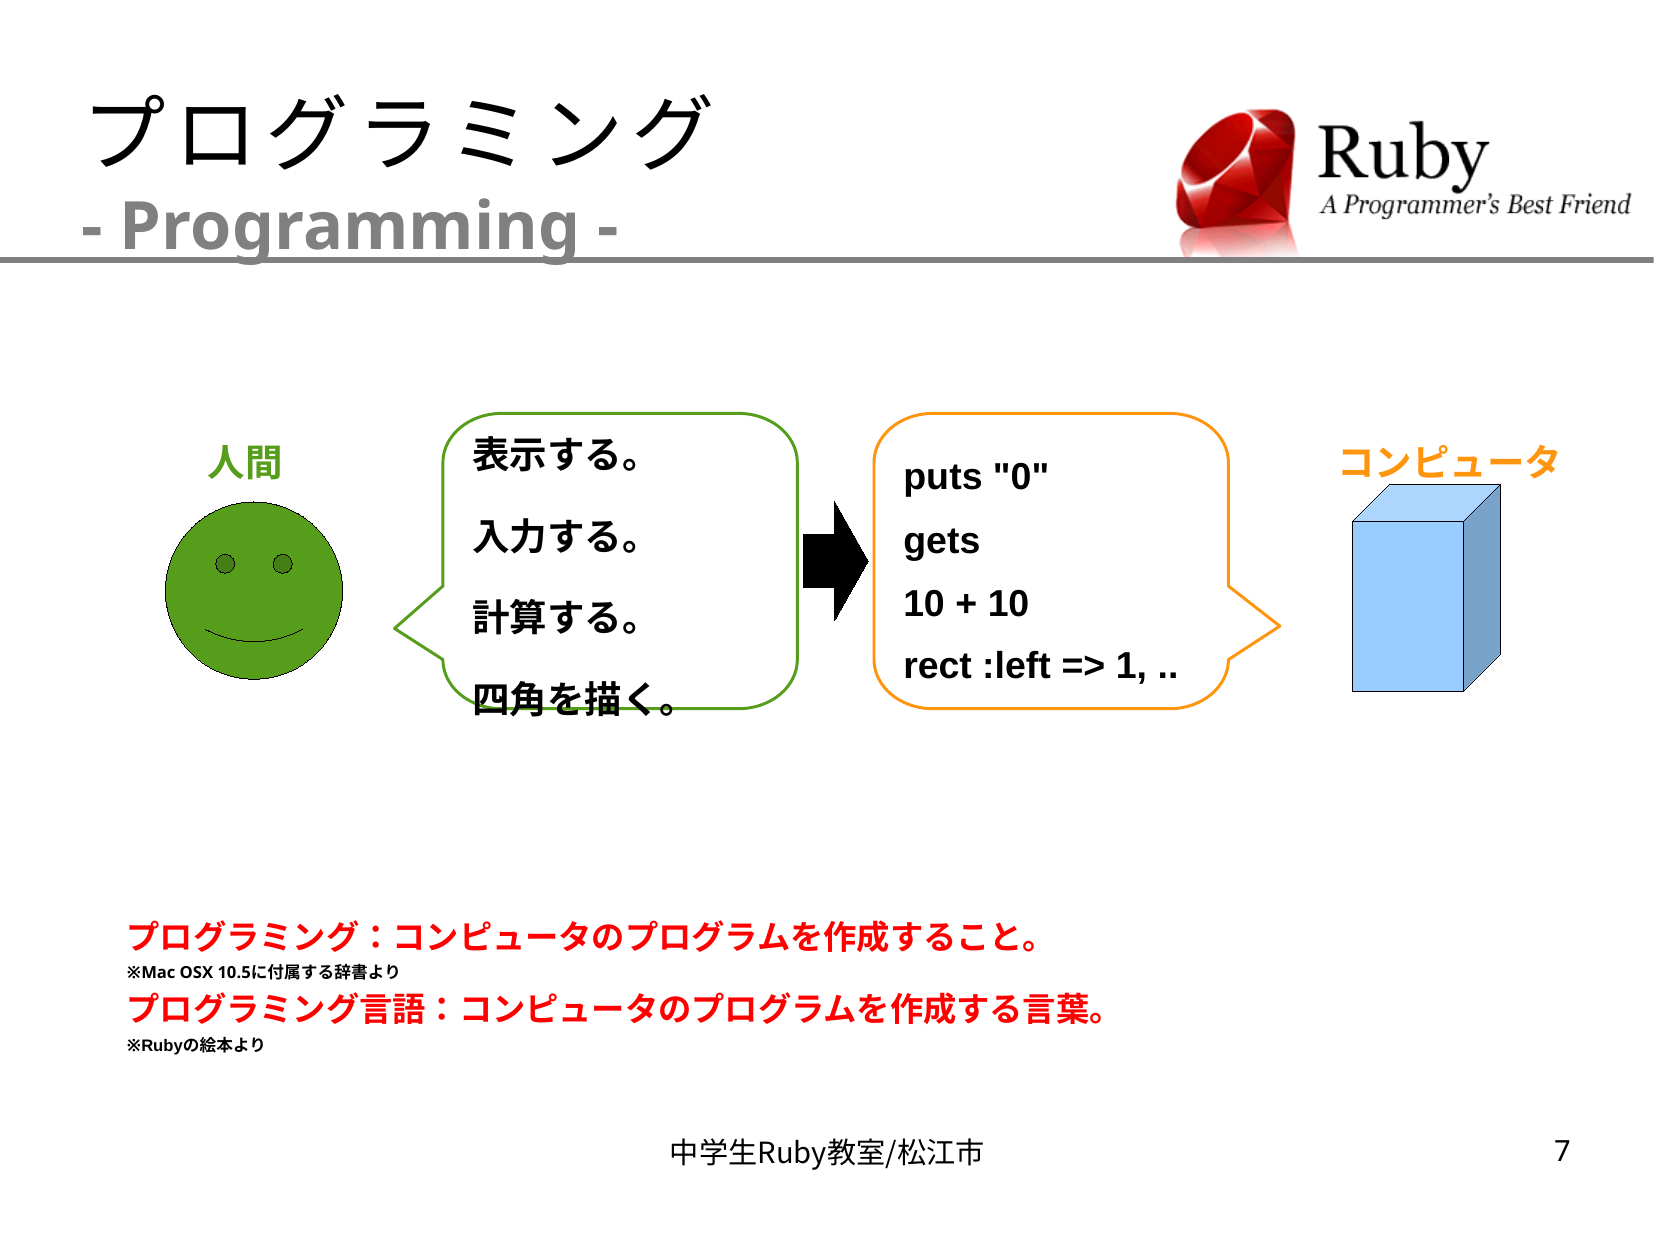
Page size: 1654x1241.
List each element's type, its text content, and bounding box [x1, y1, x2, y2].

title プログラミング [82, 49, 1152, 171]
text_box 人間 [192, 425, 298, 478]
text_box コンピュータ [1322, 425, 1578, 478]
text_box [1352, 484, 1501, 692]
picture [1160, 82, 1654, 257]
text_box [803, 501, 869, 621]
text_box puts "0" gets 10 + 10 rect :left => 1, .. [874, 413, 1280, 709]
text_box 表示する。 入力する。 計算する。 四角を描く。 [394, 413, 798, 709]
text_box [165, 501, 343, 680]
text_box プログラミング：コンピュータのプログラムを作成すること。 ※Mac OSX 10.5に付属する辞書より プログラミング言語：コンピュータのプログラムを作成する言葉。 ※Rubyの絵本より [112, 903, 1152, 1021]
text_box - Programming - [66, 171, 1152, 268]
